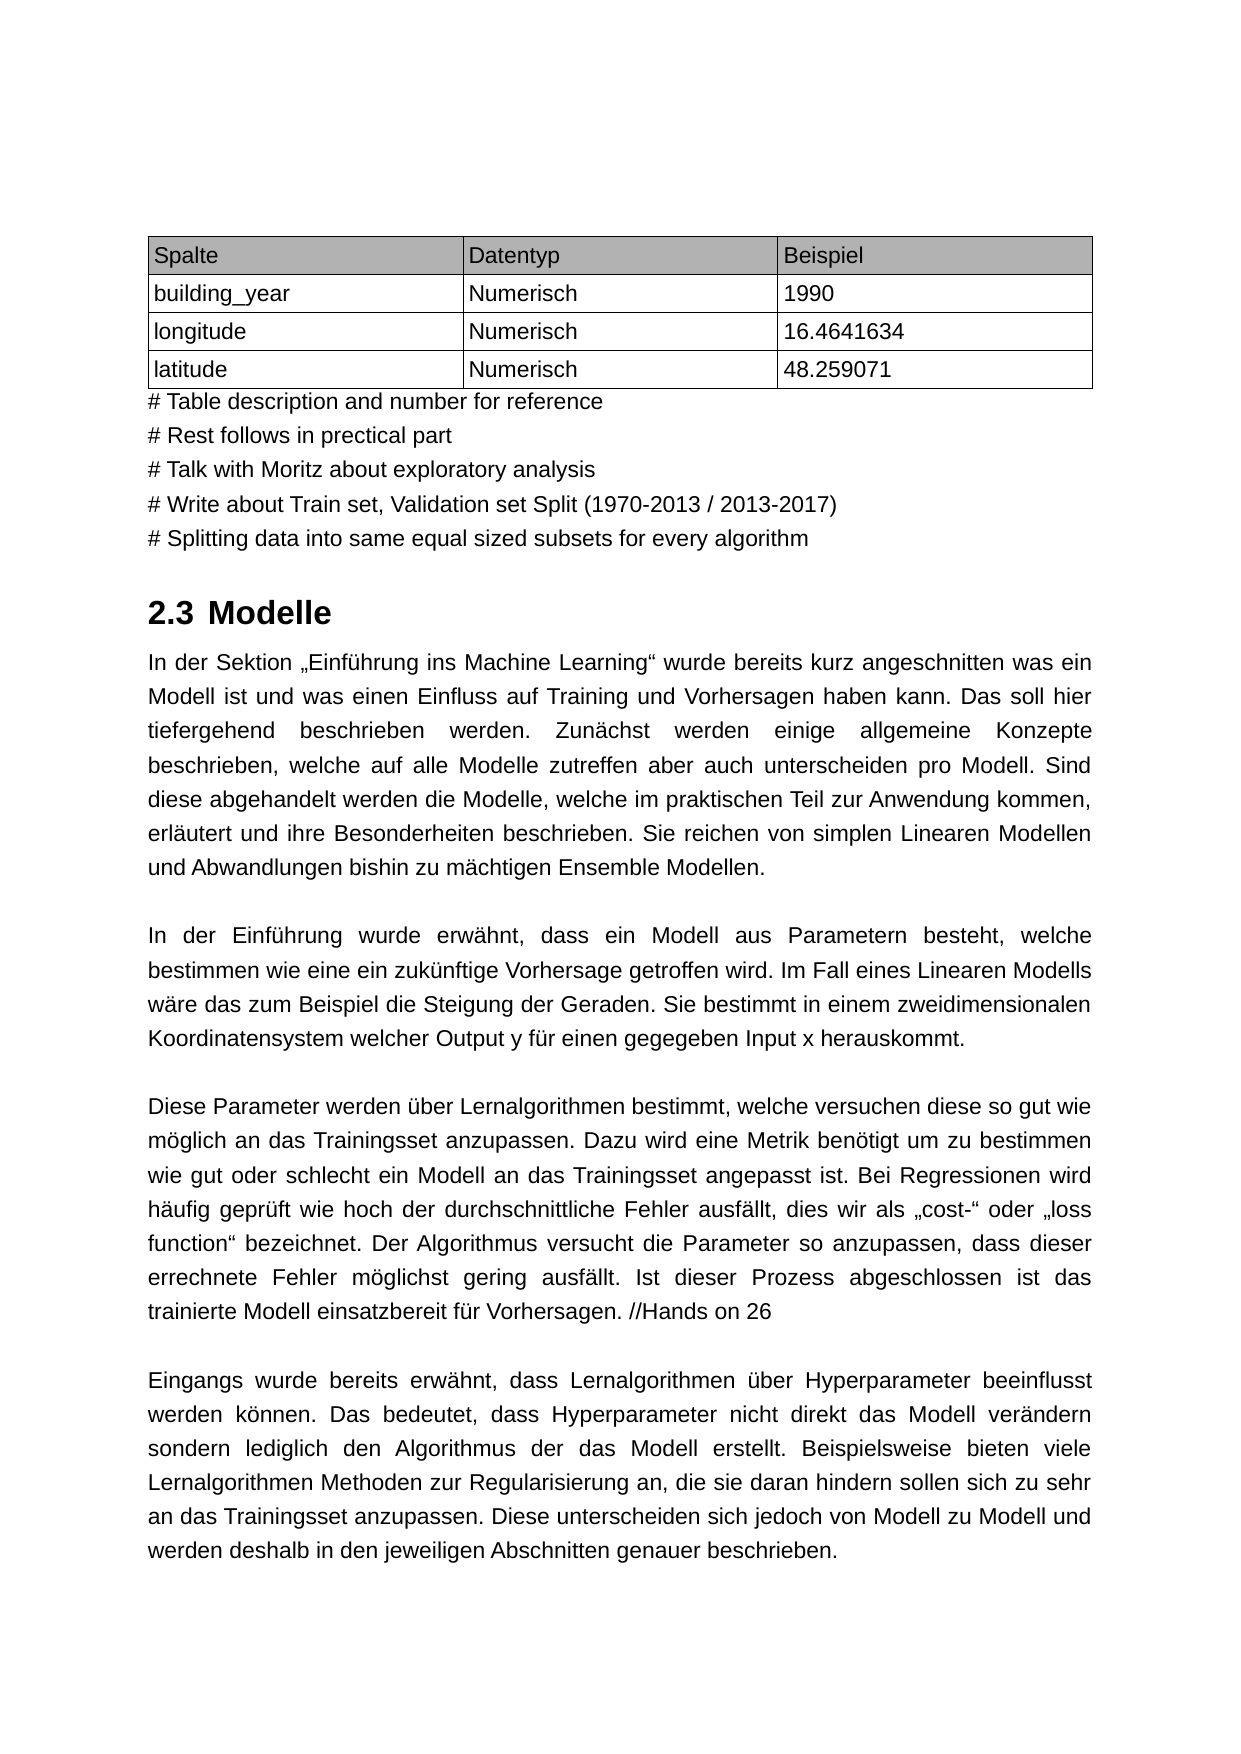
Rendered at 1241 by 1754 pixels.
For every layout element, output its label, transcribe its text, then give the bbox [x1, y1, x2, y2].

table_header Spalte [149, 237, 463, 274]
text # Talk with Moritz about exploratory analysis [148, 456, 1092, 483]
text # Write about Train set, Validation set Split (1970-2013 / 2013-2017) [148, 491, 1092, 517]
table_cell building_year [149, 275, 463, 312]
subtitle Modelle [148, 593, 1092, 631]
text In der Sektion „Einführung ins Machine Learning“ wurde bereits kurz angeschnitten was ein Modell ist und was einen Einfluss auf Training und Vorhersagen haben kann. Das soll hier tiefergehend beschrieben werden. Zunächst werden einige allgemeine Konzepte beschrieben, welche auf alle Modelle zutreffen aber auch unterscheiden pro Modell. Sind diese abgehandelt werden die Modelle, welche im praktischen Teil zur Anwendung kommen, erläutert und ihre Besonderheiten beschrieben. Sie reichen von simplen Linearen Modellen und Abwandlungen bishin zu mächtigen Ensemble Modellen. [148, 649, 1092, 881]
text Diese Parameter werden über Lernalgorithmen bestimmt, welche versuchen diese so gut wie möglich an das Trainingsset anzupassen. Dazu wird eine Metrik benötigt um zu bestimmen wie gut oder schlecht ein Modell an das Trainingsset angepasst ist. Bei Regressionen wird häufig geprüft wie hoch der durchschnittliche Fehler ausfällt, dies wir als „cost-“ oder „loss function“ bezeichnet. Der Algorithmus versucht die Parameter so anzupassen, dass dieser errechnete Fehler möglichst gering ausfällt. Ist dieser Prozess abgeschlossen ist das trainierte Modell einsatzbereit für Vorhersagen. //Hands on 26 [148, 1093, 1092, 1325]
text # Table description and number for reference [148, 389, 1092, 414]
text In der Einführung wurde erwähnt, dass ein Modell aus Parametern besteht, welche bestimmen wie eine ein zukünftige Vorhersage getroffen wird. Im Fall eines Linearen Modells wäre das zum Beispiel die Steigung der Geraden. Sie bestimmt in einem zweidimensionalen Koordinatensystem welcher Output y für einen gegegeben Input x herauskommt. [148, 922, 1092, 1051]
table_cell latitude [149, 351, 463, 388]
table_header Datentyp [464, 237, 777, 274]
table_cell 48.259071 [778, 351, 1092, 388]
table_cell Numerisch [464, 275, 777, 312]
table_cell Numerisch [464, 313, 777, 350]
text # Rest follows in prectical part [148, 422, 1092, 448]
table_cell longitude [149, 313, 463, 350]
table_cell 1990 [778, 275, 1092, 312]
text Eingangs wurde bereits erwähnt, dass Lernalgorithmen über Hyperparameter beeinflusst werden können. Das bedeutet, dass Hyperparameter nicht direkt das Modell verändern sondern lediglich den Algorithmus der das Modell erstellt. Beispielsweise bieten viele Lernalgorithmen Methoden zur Regularisierung an, die sie daran hindern sollen sich zu sehr an das Trainingsset anzupassen. Diese unterscheiden sich jedoch von Modell zu Modell und werden deshalb in den jeweiligen Abschnitten genauer beschrieben. [148, 1367, 1092, 1564]
table_cell 16.4641634 [778, 313, 1092, 350]
text # Splitting data into same equal sized subsets for every algorithm [148, 525, 1092, 551]
table_header Beispiel [778, 237, 1092, 274]
table_cell Numerisch [464, 351, 777, 388]
